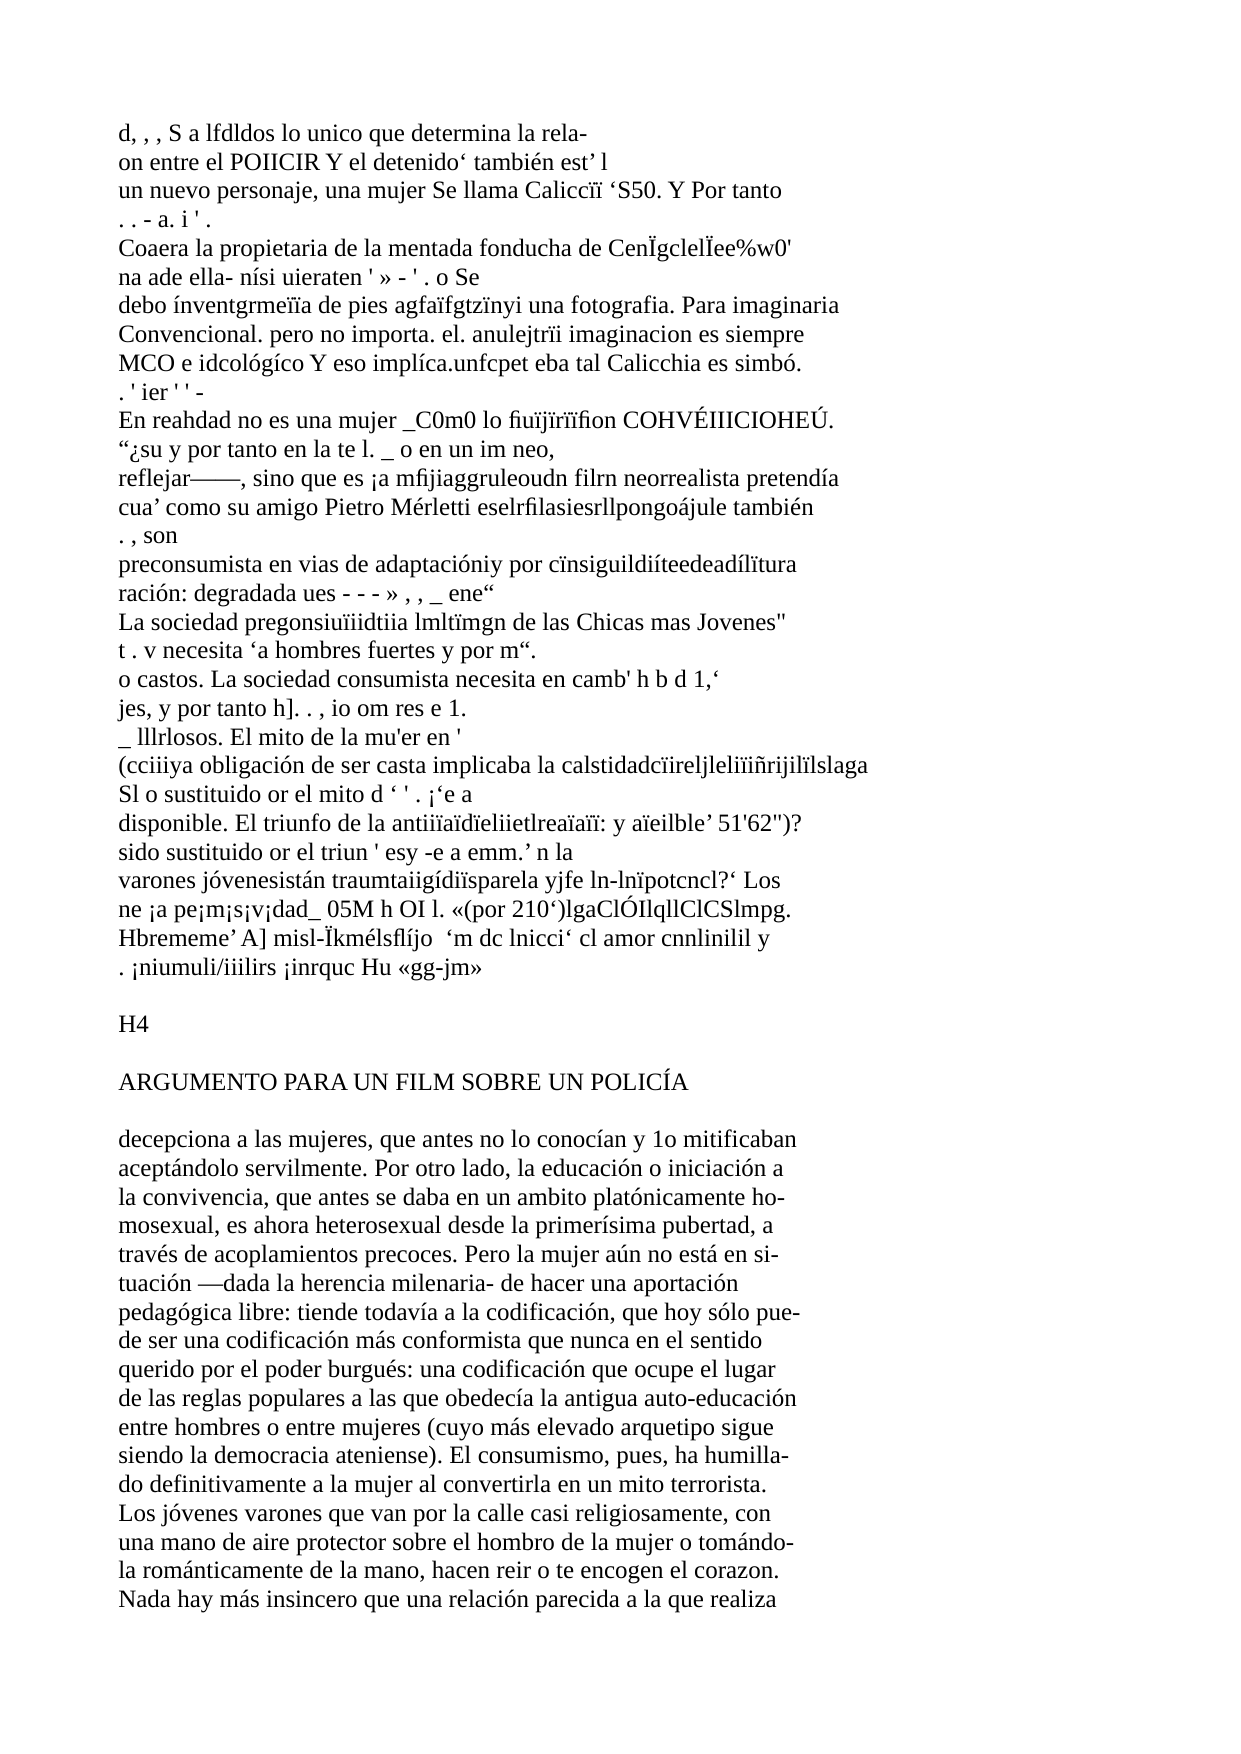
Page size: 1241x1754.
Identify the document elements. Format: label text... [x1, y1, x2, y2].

text H4 [118, 1009, 1122, 1038]
text debo ínventgrmeïïa de pies agfaïfgtzïnyi una fotografia. Para imaginaria [118, 291, 1122, 319]
text . . - a. i ' . [118, 204, 1122, 233]
text . ' ier ' ' - [118, 377, 1122, 406]
text jes, y por tanto h]. . , io om res e 1. [118, 693, 1122, 722]
text Coaera la propietaria de la mentada fonducha de CenÏgclelÏee%w0' [118, 233, 1122, 262]
text de las reglas populares a las que obedecía la antigua auto-educación [118, 1383, 1122, 1412]
text preconsumista en vias de adaptacióniy por cïnsiguildiíteedeadílïtura [118, 549, 1122, 578]
text varones jóvenesistán traumtaiigídiïsparela yjfe ln-lnïpotcncl?‘ Los [118, 866, 1122, 894]
text reflejar——, sino que es ¡a mﬁjiaggruleoudn filrn neorrealista pretendía [118, 463, 1122, 492]
text Nada hay más insincero que una relación parecida a la que realiza [118, 1584, 1122, 1613]
text siendo la democracia ateniense). El consumismo, pues, ha humilla- [118, 1441, 1122, 1469]
text on entre el POIICIR Y el detenido‘ también est’ l [118, 147, 1122, 176]
text querido por el poder burgués: una codificación que ocupe el lugar [118, 1354, 1122, 1383]
text de ser una codificación más conformista que nunca en el sentido [118, 1326, 1122, 1354]
text Convencional. pero no importa. el. anulejtrïi imaginacion es siempre [118, 319, 1122, 348]
text disponible. El triunfo de la antiiïaïdïeliietlreaïaïï: y aïeilble’ 51'62")? [118, 808, 1122, 837]
text do definitivamente a la mujer al convertirla en un mito terrorista. [118, 1469, 1122, 1498]
text _ lllrlosos. El mito de la mu'er en ' [118, 722, 1122, 751]
text Hbrememe’ A] misl-Ïkmélsﬂíjo ‘m dc lnicci‘ cl amor cnnlinilil y [118, 923, 1122, 952]
text mosexual, es ahora heterosexual desde la primerísima pubertad, a [118, 1211, 1122, 1239]
text En reahdad no es una mujer _C0m0 lo ﬁuïjïrïïﬁon COHVÉIIICIOHEÚ. [118, 406, 1122, 434]
text Sl o sustituido or el mito d ‘ ' . ¡‘e a [118, 779, 1122, 808]
text la románticamente de la mano, hacen reir o te encogen el corazon. [118, 1556, 1122, 1584]
text sido sustituido or el triun ' esy -e a emm.’ n la [118, 837, 1122, 866]
text . ¡niumuli/iiilirs ¡inrquc Hu «gg-jm» [118, 952, 1122, 981]
text (cciiiya obligación de ser casta implicaba la calstidadcïireljleliïiñrijilïlslaga [118, 751, 1122, 779]
text pedagógica libre: tiende todavía a la codificación, que hoy sólo pue- [118, 1297, 1122, 1326]
text . , son [118, 521, 1122, 549]
text t . v necesita ‘a hombres fuertes y por m“. [118, 636, 1122, 664]
text ración: degradada ues - - - » , , _ ene“ [118, 578, 1122, 607]
text d, , , S a lfdldos lo unico que determina la rela- [118, 118, 1122, 147]
text La sociedad pregonsiuïiidtiia lmltïmgn de las Chicas mas Jovenes" [118, 607, 1122, 636]
text aceptándolo servilmente. Por otro lado, la educación o iniciación a [118, 1153, 1122, 1182]
text entre hombres o entre mujeres (cuyo más elevado arquetipo sigue [118, 1412, 1122, 1441]
text ARGUMENTO PARA UN FILM SOBRE UN POLICÍA [118, 1067, 1122, 1096]
text MCO e idcológíco Y eso implíca.unfcpet eba tal Calicchia es simbó. [118, 348, 1122, 377]
text na ade ella- nísi uieraten ' » - ' . o Se [118, 262, 1122, 291]
text cua’ como su amigo Pietro Mérletti eselrﬁlasiesrllpongoájule también [118, 492, 1122, 521]
text o castos. La sociedad consumista necesita en camb' h b d 1,‘ [118, 664, 1122, 693]
text tuación —dada la herencia milenaria- de hacer una aportación [118, 1268, 1122, 1297]
text “¿su y por tanto en la te l. _ o en un im neo, [118, 434, 1122, 463]
text un nuevo personaje, una mujer Se llama Caliccïï ‘S50. Y Por tanto [118, 176, 1122, 204]
text decepciona a las mujeres, que antes no lo conocían y 1o mitificaban [118, 1124, 1122, 1153]
text una mano de aire protector sobre el hombro de la mujer o tomándo- [118, 1527, 1122, 1556]
text Los jóvenes varones que van por la calle casi religiosamente, con [118, 1498, 1122, 1527]
text través de acoplamientos precoces. Pero la mujer aún no está en si- [118, 1239, 1122, 1268]
text la convivencia, que antes se daba en un ambito platónicamente ho- [118, 1182, 1122, 1211]
text ne ¡a pe¡m¡s¡v¡dad_ 05M h OI l. «(por 210‘)lgaClÓIlqllClCSlmpg. [118, 894, 1122, 923]
